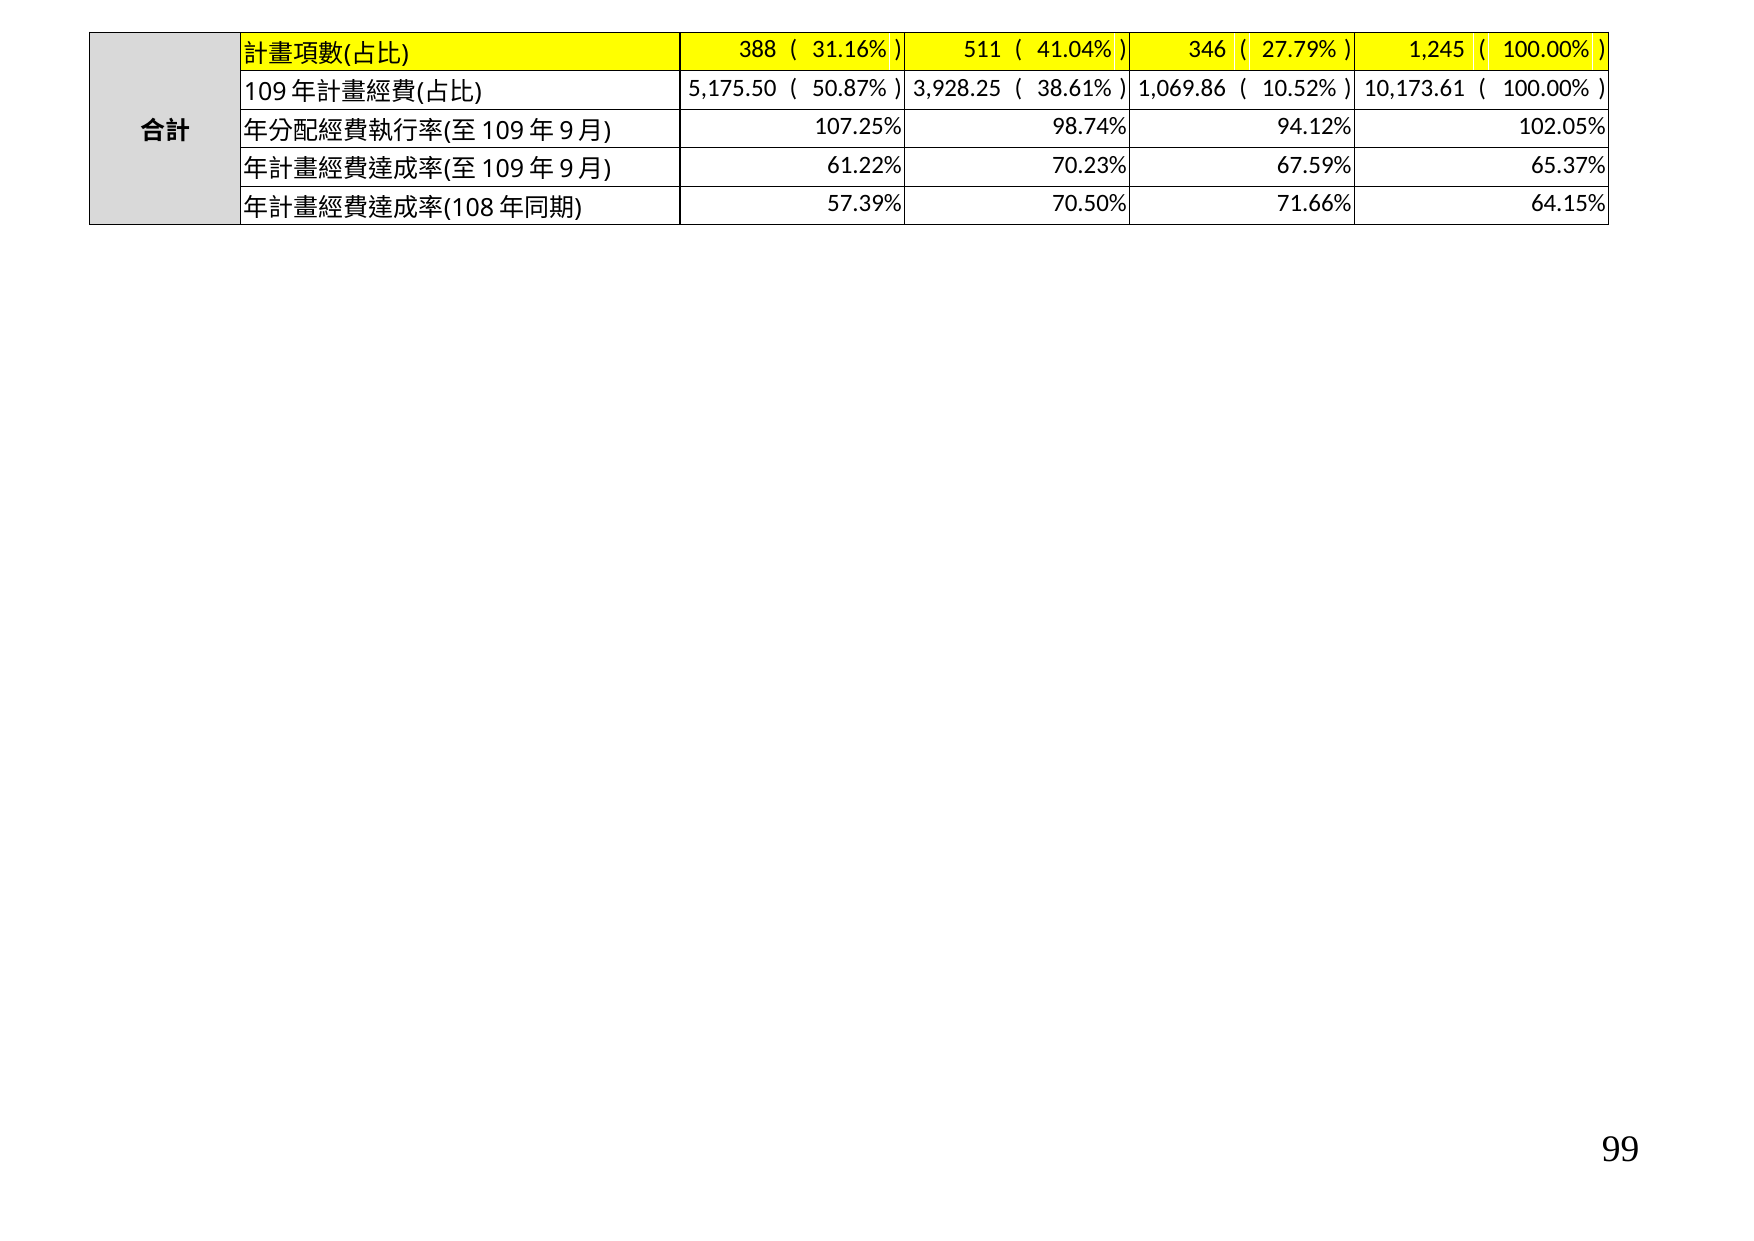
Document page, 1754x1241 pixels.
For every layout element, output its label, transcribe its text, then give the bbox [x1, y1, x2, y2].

table_cell ) [1339, 33, 1354, 70]
table_cell 38.61% [1025, 71, 1114, 109]
table_cell 年計畫經費達成率(108年同期) [241, 187, 679, 224]
table_cell 70.23% [905, 148, 1129, 186]
table_cell 3,928.25 [905, 71, 1010, 109]
table_cell 計畫項數(占比) [241, 33, 679, 70]
table_cell ) [1593, 33, 1608, 70]
table_cell ) [1339, 71, 1354, 109]
table_cell 67.59% [1130, 148, 1354, 186]
table_cell 31.16% [800, 33, 889, 70]
table_cell 57.39% [681, 187, 904, 224]
table_cell 107.25% [681, 110, 904, 147]
table_cell 70.50% [905, 187, 1129, 224]
table_cell 50.87% [800, 71, 889, 109]
table_cell 合計 [90, 33, 240, 224]
table_cell ( [785, 71, 800, 109]
table_cell ( [1235, 71, 1249, 109]
table_cell 102.05% [1355, 110, 1608, 147]
table_cell 109年計畫經費(占比) [241, 71, 679, 109]
table_cell 27.79% [1250, 33, 1339, 70]
table_cell ) [890, 71, 904, 109]
table_cell 1,245 [1355, 33, 1473, 70]
table_cell 64.15% [1355, 187, 1608, 224]
table_cell 100.00% [1489, 71, 1592, 109]
table_cell ( [1474, 71, 1488, 109]
table_cell ( [1010, 33, 1025, 70]
table_cell 511 [905, 33, 1010, 70]
table_cell 65.37% [1355, 148, 1608, 186]
table_cell 94.12% [1130, 110, 1354, 147]
table_cell ) [1115, 33, 1129, 70]
table_cell ( [1010, 71, 1025, 109]
table_cell 388 [681, 33, 785, 70]
table_cell 10.52% [1250, 71, 1339, 109]
table_cell ) [1115, 71, 1129, 109]
table_cell 41.04% [1025, 33, 1114, 70]
table_cell ( [785, 33, 800, 70]
table_cell ) [1593, 71, 1608, 109]
table_cell 年計畫經費達成率(至109年9月) [241, 148, 679, 186]
table_cell 98.74% [905, 110, 1129, 147]
table_cell ( [1474, 33, 1488, 70]
table_cell 1,069.86 [1130, 71, 1234, 109]
table_cell 100.00% [1489, 33, 1592, 70]
table_cell 346 [1130, 33, 1234, 70]
table_cell ) [890, 33, 904, 70]
table_cell 71.66% [1130, 187, 1354, 224]
table_cell 年分配經費執行率(至109年9月) [241, 110, 679, 147]
table_cell 5,175.50 [681, 71, 785, 109]
table_cell ( [1235, 33, 1249, 70]
table_cell 10,173.61 [1355, 71, 1473, 109]
table_cell 61.22% [681, 148, 904, 186]
